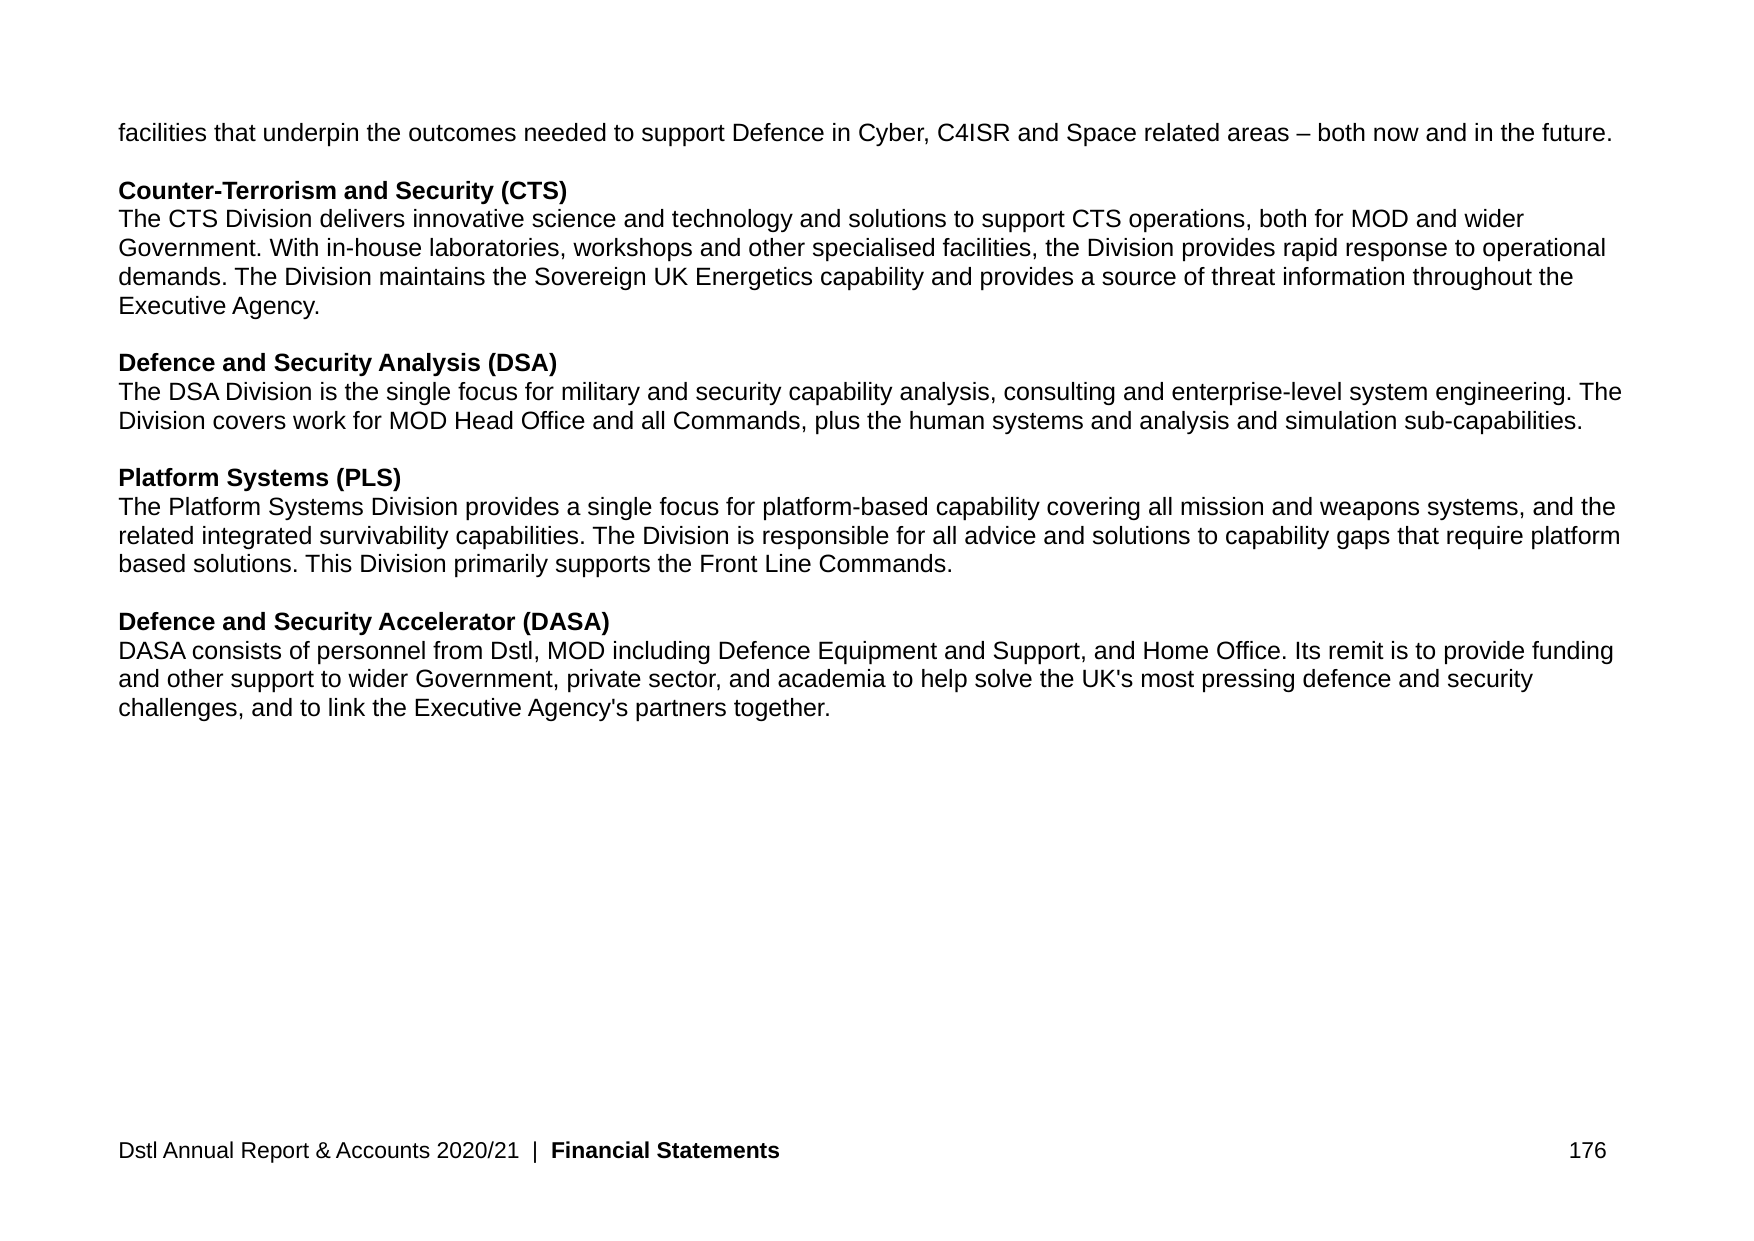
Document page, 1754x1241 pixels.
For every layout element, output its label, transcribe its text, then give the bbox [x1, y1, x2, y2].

text Counter-Terrorism and Security (CTS) [118, 176, 1636, 204]
text Defence and Security Analysis (DSA) [118, 348, 1636, 377]
text The DSA Division is the single focus for military and security capability analysis, consulting and enterprise-level system engineering. The Division covers work for MOD Head Office and all Commands, plus the human systems and analysis and simulation sub-capabilities. [118, 377, 1636, 434]
text Defence and Security Accelerator (DASA) [118, 607, 1636, 636]
text DASA consists of personnel from Dstl, MOD including Defence Equipment and Support, and Home Office. Its remit is to provide funding and other support to wider Government, private sector, and academia to help solve the UK's most pressing defence and security challenges, and to link the Executive Agency's partners together. [118, 636, 1636, 722]
text The Platform Systems Division provides a single focus for platform-based capability covering all mission and weapons systems, and the related integrated survivability capabilities. The Division is responsible for all advice and solutions to capability gaps that require platform based solutions. This Division primarily supports the Front Line Commands. [118, 492, 1636, 578]
text facilities that underpin the outcomes needed to support Defence in Cyber, C4ISR and Space related areas – both now and in the future. [118, 118, 1636, 147]
text Platform Systems (PLS) [118, 463, 1636, 492]
text The CTS Division delivers innovative science and technology and solutions to support CTS operations, both for MOD and wider Government. With in-house laboratories, workshops and other specialised facilities, the Division provides rapid response to operational demands. The Division maintains the Sovereign UK Energetics capability and provides a source of threat information throughout the Executive Agency. [118, 204, 1636, 319]
